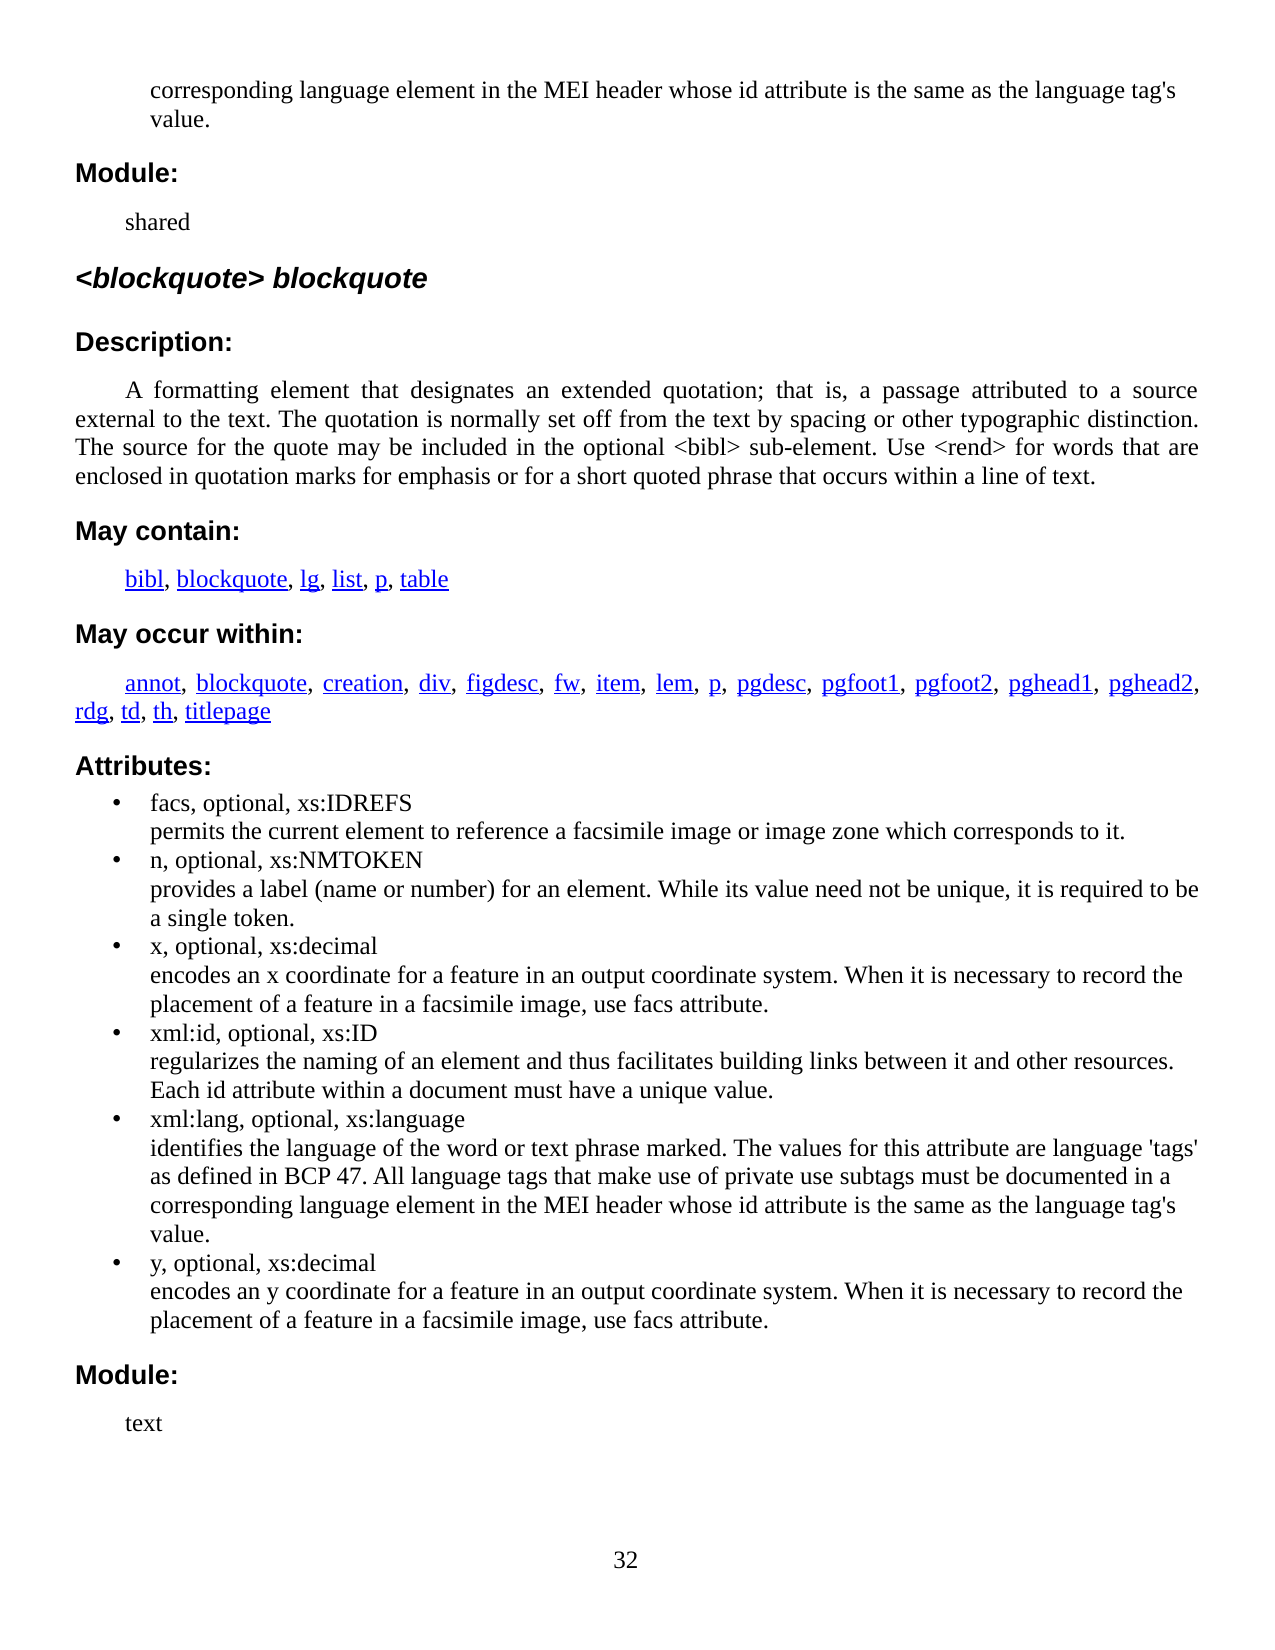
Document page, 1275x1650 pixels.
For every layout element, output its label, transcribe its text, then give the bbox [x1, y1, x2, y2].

text A formatting element that designates an extended quotation; that is, a passage attributed to a source external to the text. The quotation is normally set off from the text by spacing or other typographic distinction. The source for the quote may be included in the optional <bibl> sub-element. Use <rend> for words that are enclosed in quotation marks for emphasis or for a short quoted phrase that occurs within a line of text. [75, 375, 1200, 490]
text annot, blockquote, creation, div, figdesc, fw, item, lem, p, pgdesc, pgfoot1, pgfoot2, pghead1, pghead2, rdg, td, th, titlepage [75, 668, 1200, 725]
list xml:id, optional, xs:ID regularizes the naming of an element and thus facilitates building links between it and other resources. Each id attribute within a document must have a unique value. [112, 1018, 1200, 1104]
text text [75, 1408, 1200, 1437]
subtitle May contain: [75, 515, 1200, 546]
subtitle <blockquote> blockquote [75, 261, 1200, 294]
list corresponding language element in the MEI header whose id attribute is the same as the language tag's value. [112, 75, 1200, 132]
text shared [75, 207, 1200, 236]
list y, optional, xs:decimal encodes an y coordinate for a feature in an output coordinate system. When it is necessary to record the placement of a feature in a facsimile image, use facs attribute. [112, 1248, 1200, 1334]
list x, optional, xs:decimal encodes an x coordinate for a feature in an output coordinate system. When it is necessary to record the placement of a feature in a facsimile image, use facs attribute. [112, 931, 1200, 1018]
list facs, optional, xs:IDREFS permits the current element to reference a facsimile image or image zone which corresponds to it. [112, 788, 1200, 845]
list n, optional, xs:NMTOKEN provides a label (name or number) for an element. While its value need not be unique, it is required to be a single token. [112, 845, 1200, 931]
list xml:lang, optional, xs:language identifies the language of the word or text phrase marked. The values for this attribute are language 'tags' as defined in BCP 47. All language tags that make use of private use subtags must be documented in a corresponding language element in the MEI header whose id attribute is the same as the language tag's value. [112, 1104, 1200, 1248]
subtitle Module: [75, 1359, 1200, 1390]
subtitle Module: [75, 157, 1200, 189]
subtitle Description: [75, 326, 1200, 357]
subtitle Attributes: [75, 750, 1200, 781]
subtitle May occur within: [75, 618, 1200, 649]
text bibl, blockquote, lg, list, p, table [75, 564, 1200, 593]
